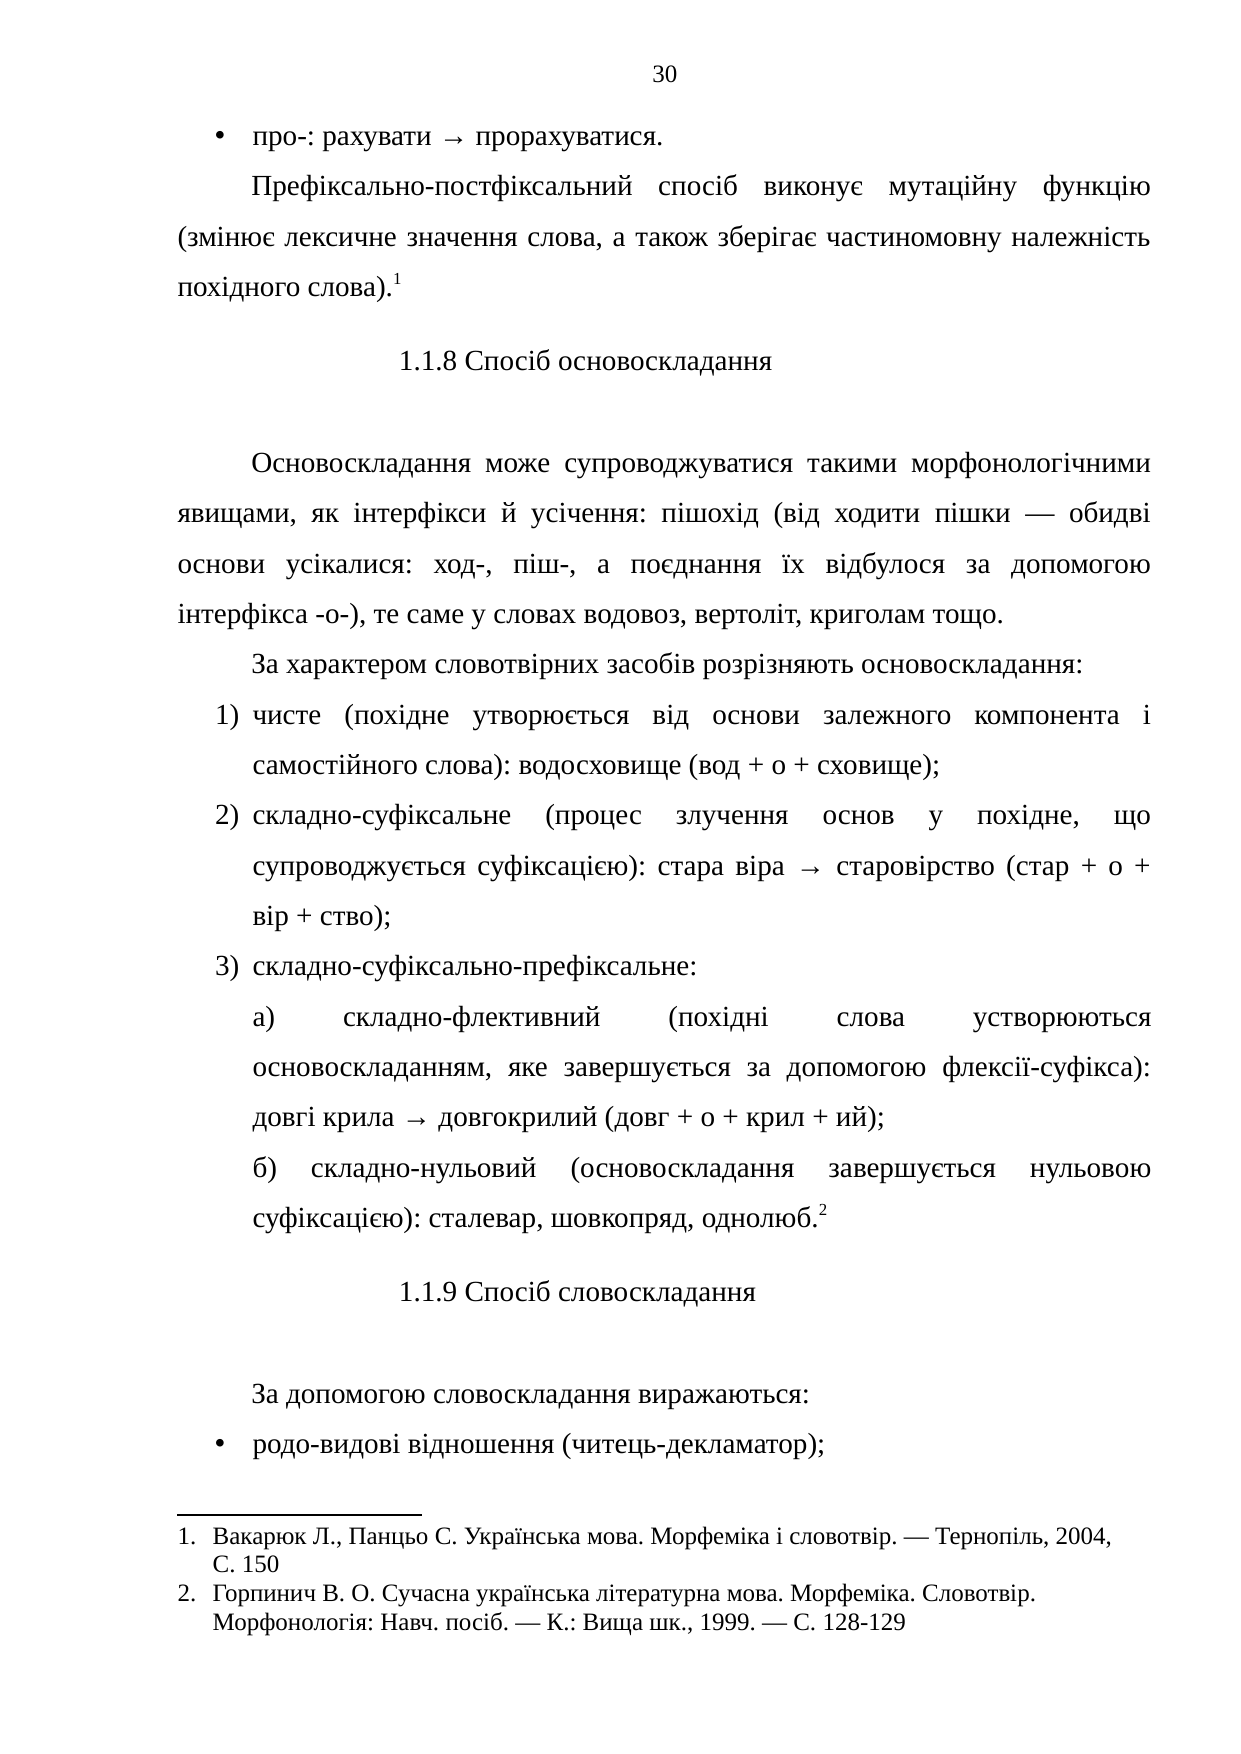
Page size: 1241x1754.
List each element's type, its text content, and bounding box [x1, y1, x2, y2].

list складно-суфіксальне (процес злучення основ у похідне, що супроводжується суфіксацією): стара віра → старовірство (стар + о + вір + ство); [215, 797, 1152, 932]
list а) складно-флективний (похідні слова устворюються основоскладанням, яке завершується за допомогою флексії-суфікса): довгі крила → довгокрилий (довг + о + крил + ий); [215, 999, 1152, 1133]
subtitle 1.1.8 Спосіб основоскладання [177, 343, 1152, 377]
text Префіксально-постфіксальний спосіб виконує мутаційну функцію (змінює лексичне значення слова, а також зберігає частиномовну належність похідного слова). [177, 168, 1152, 303]
list складно-суфіксально-префіксальне: [215, 948, 1152, 982]
text Основоскладання може супроводжуватися такими морфонологічними явищами, як інтерфікси й усічення: пішохід (від ходити пішки — обидві основи усікалися: ход-, піш-, а поєднання їх відбулося за допомогою інтерфікса -о-), те саме у словах водовоз, вертоліт, криголам тощо. [177, 445, 1152, 630]
text Вакарюк Л., Панцьо С. Українська мова. Морфеміка і словотвір. — Тернопіль, 2004, C. 150 [177, 1521, 1152, 1578]
list б) складно-нульовий (основоскладання завершується нульовою суфіксацією): сталевар, шовкопряд, однолюб. [215, 1150, 1152, 1233]
subtitle 1.1.9 Спосіб словоскладання [177, 1274, 1152, 1307]
text За характером словотвірних засобів розрізняють основоскладання: [177, 647, 1152, 680]
text За допомогою словоскладання виражаються: [177, 1376, 1152, 1410]
list про-: рахувати → прорахуватися. [215, 118, 1152, 152]
list чисте (похідне утворюється від основи залежного компонента і самостійного слова): водосховище (вод + о + сховище); [215, 697, 1152, 781]
list Горпинич В. О. Сучасна українська літературна мова. Морфеміка. Словотвір. Морфонологія: Навч. посіб. — К.: Вища шк., 1999. — С. 128‑129 [177, 1578, 1152, 1636]
list родо-видові відношення (читець-декламатор); [215, 1427, 1152, 1460]
